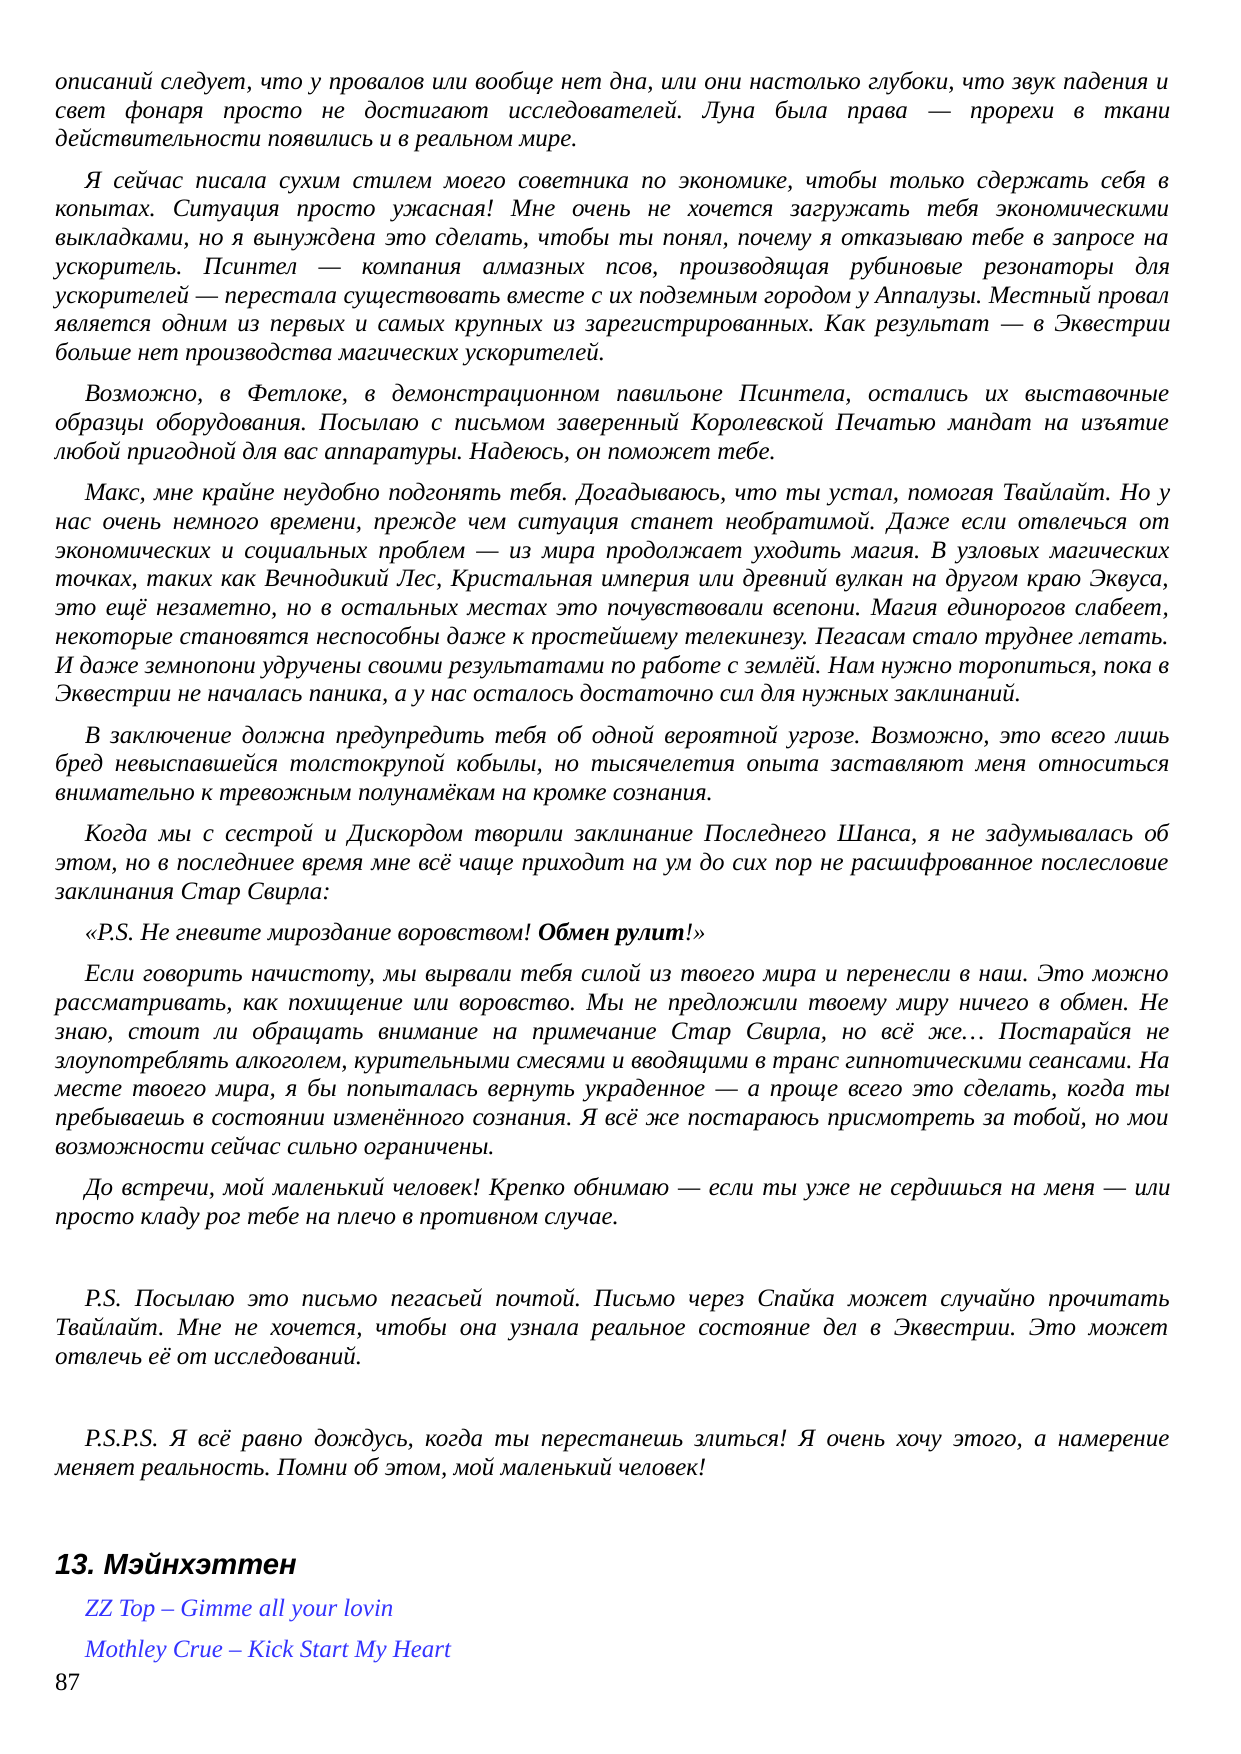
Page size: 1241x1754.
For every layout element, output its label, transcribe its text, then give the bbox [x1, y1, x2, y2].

text Я сейчас писала сухим стилем моего советника по экономике, чтобы только сдержать себя в копытах. Ситуация просто ужасная! Мне очень не хочется загружать тебя экономическими выкладками, но я вынуждена это сделать, чтобы ты понял, почему я отказываю тебе в запросе на ускоритель. Псинтел — компания алмазных псов, производящая рубиновые резонаторы для ускорителей — перестала существовать вместе с их подземным городом у Аппалузы. Местный провал является одним из первых и самых крупных из зарегистрированных. Как результат — в Эквестрии больше нет производства магических ускорителей. [55, 165, 1173, 366]
text описаний следует, что у провалов или вообще нет дна, или они настолько глубоки, что звук падения и свет фонаря просто не достигают исследователей. Луна была права — прорехи в ткани действительности появились и в реальном мире. [55, 66, 1173, 152]
text P.S. Посылаю это письмо пегасьей почтой. Письмо через Спайка может случайно прочитать Твайлайт. Мне не хочется, чтобы она узнала реальное состояние дел в Эквестрии. Это может отвлечь её от исследований. [55, 1283, 1173, 1370]
text P.S.P.S. Я всё равно дождусь, когда ты перестанешь злиться! Я очень хочу этого, а намерение меняет реальность. Помни об этом, мой маленький человек! [55, 1423, 1173, 1481]
subtitle 13. Мэйнхэттен [55, 1547, 1173, 1581]
text Макс, мне крайне неудобно подгонять тебя. Догадываюсь, что ты устал, помогая Твайлайт. Но у нас очень немного времени, прежде чем ситуация станет необратимой. Даже если отвлечься от экономических и социальных проблем — из мира продолжает уходить магия. В узловых магических точках, таких как Вечнодикий Лес, Кристальная империя или древний вулкан на другом краю Эквуса, это ещё незаметно, но в остальных местах это почувствовали всепони. Магия единорогов слабеет, некоторые становятся неспособны даже к простейшему телекинезу. Пегасам стало труднее летать. И даже земнопони удручены своими результатами по работе с землёй. Нам нужно торопиться, пока в Эквестрии не началась паника, а у нас осталось достаточно сил для нужных заклинаний. [55, 477, 1173, 707]
text Mothley Crue – Kick Start My Heart [55, 1634, 1173, 1663]
text В заключение должна предупредить тебя об одной вероятной угрозе. Возможно, это всего лишь бред невыспавшейся толстокрупой кобылы, но тысячелетия опыта заставляют меня относиться внимательно к тревожным полунамёкам на кромке сознания. [55, 720, 1173, 806]
text Если говорить начистоту, мы вырвали тебя силой из твоего мира и перенесли в наш. Это можно рассматривать, как похищение или воровство. Мы не предложили твоему миру ничего в обмен. Не знаю, стоит ли обращать внимание на примечание Стар Свирла, но всё же… Постарайся не злоупотреблять алкоголем, курительными смесями и вводящими в транс гипнотическими сеансами. На месте твоего мира, я бы попыталась вернуть украденное — а проще всего это сделать, когда ты пребываешь в состоянии изменённого сознания. Я всё же постараюсь присмотреть за тобой, но мои возможности сейчас сильно ограничены. [55, 958, 1173, 1160]
text Возможно, в Фетлоке, в демонстрационном павильоне Псинтела, остались их выставочные образцы оборудования. Посылаю с письмом заверенный Королевской Печатью мандат на изъятие любой пригодной для вас аппаратуры. Надеюсь, он поможет тебе. [55, 378, 1173, 465]
text До встречи, мой маленький человек! Крепко обнимаю — если ты уже не сердишься на меня — или просто кладу рог тебе на плечо в противном случае. [55, 1172, 1173, 1230]
text Когда мы с сестрой и Дискордом творили заклинание Последнего Шанса, я не задумывалась об этом, но в последниее время мне всё чаще приходит на ум до сих пор не расшифрованное послесловие заклинания Стар Свирла: [55, 818, 1173, 905]
text «P.S. Не гневите мироздание воровством! Обмен рулит!» [55, 917, 1173, 946]
text ZZ Top – Gimme all your lovin [55, 1593, 1173, 1622]
